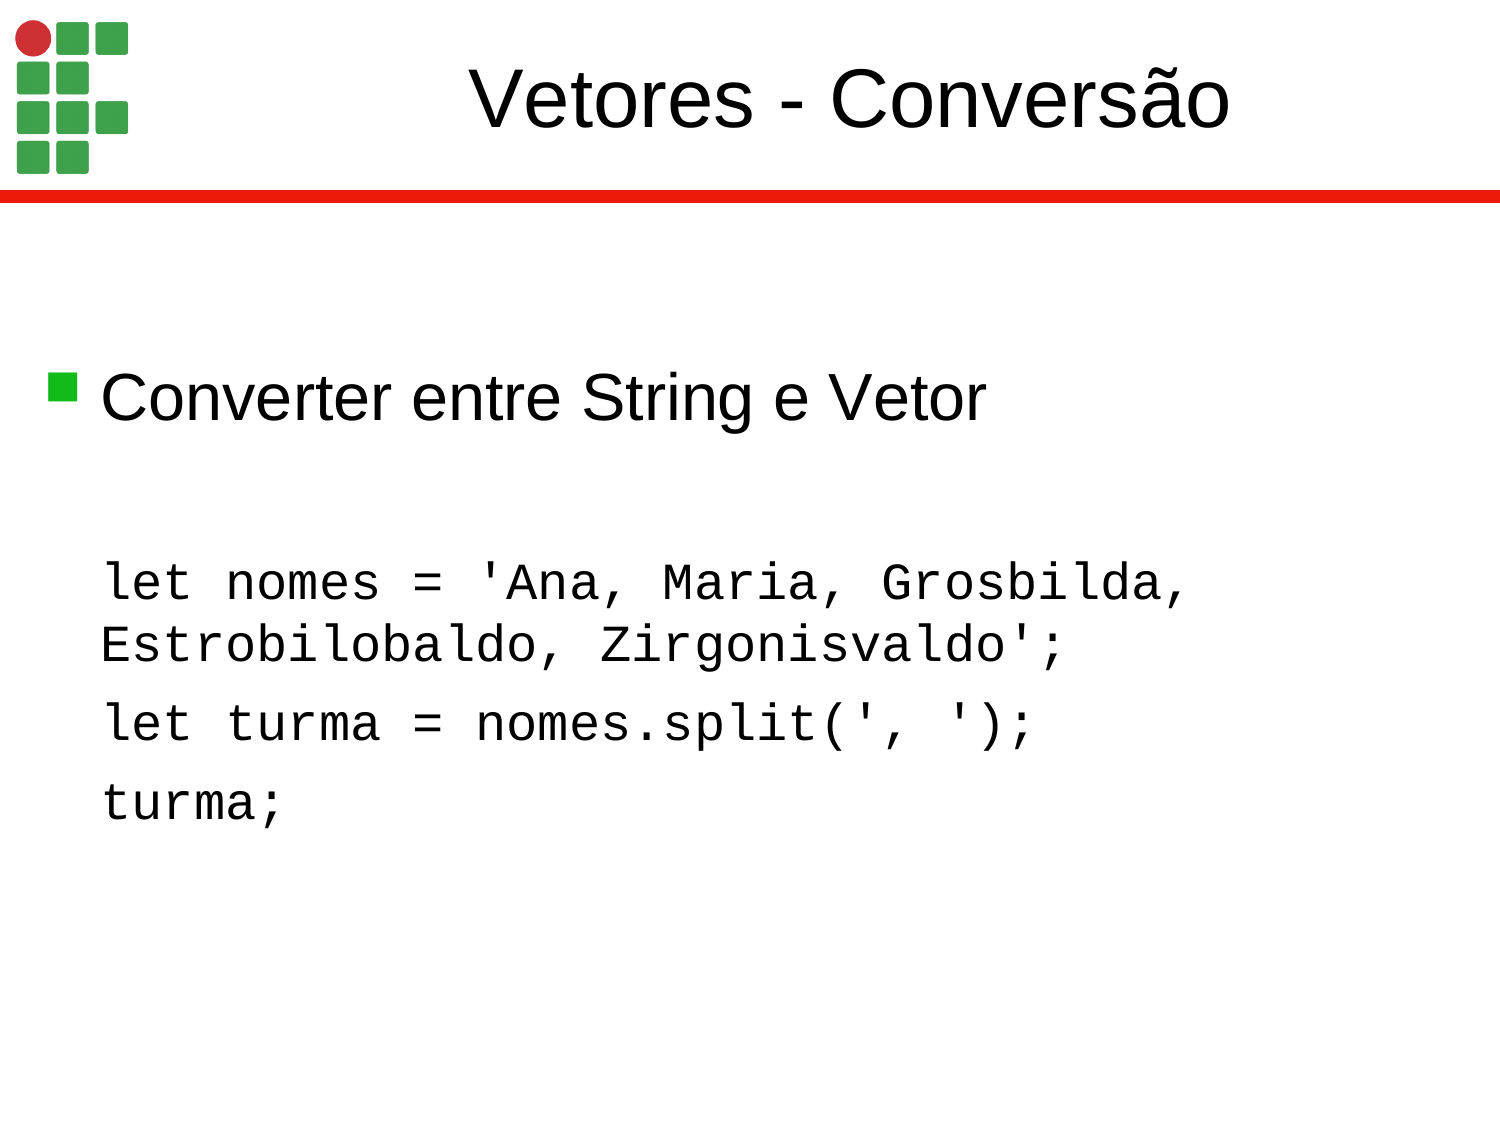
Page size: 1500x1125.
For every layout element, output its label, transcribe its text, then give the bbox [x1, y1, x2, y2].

title Vetores - Conversão [230, 0, 1471, 202]
list Converter entre String e Vetor let nomes = 'Ana, Maria, Grosbilda, Estrobilobaldo, Zirgonisvaldo'; let turma = nomes.split(', '); turma; [29, 207, 1471, 1087]
picture [14, 16, 130, 178]
